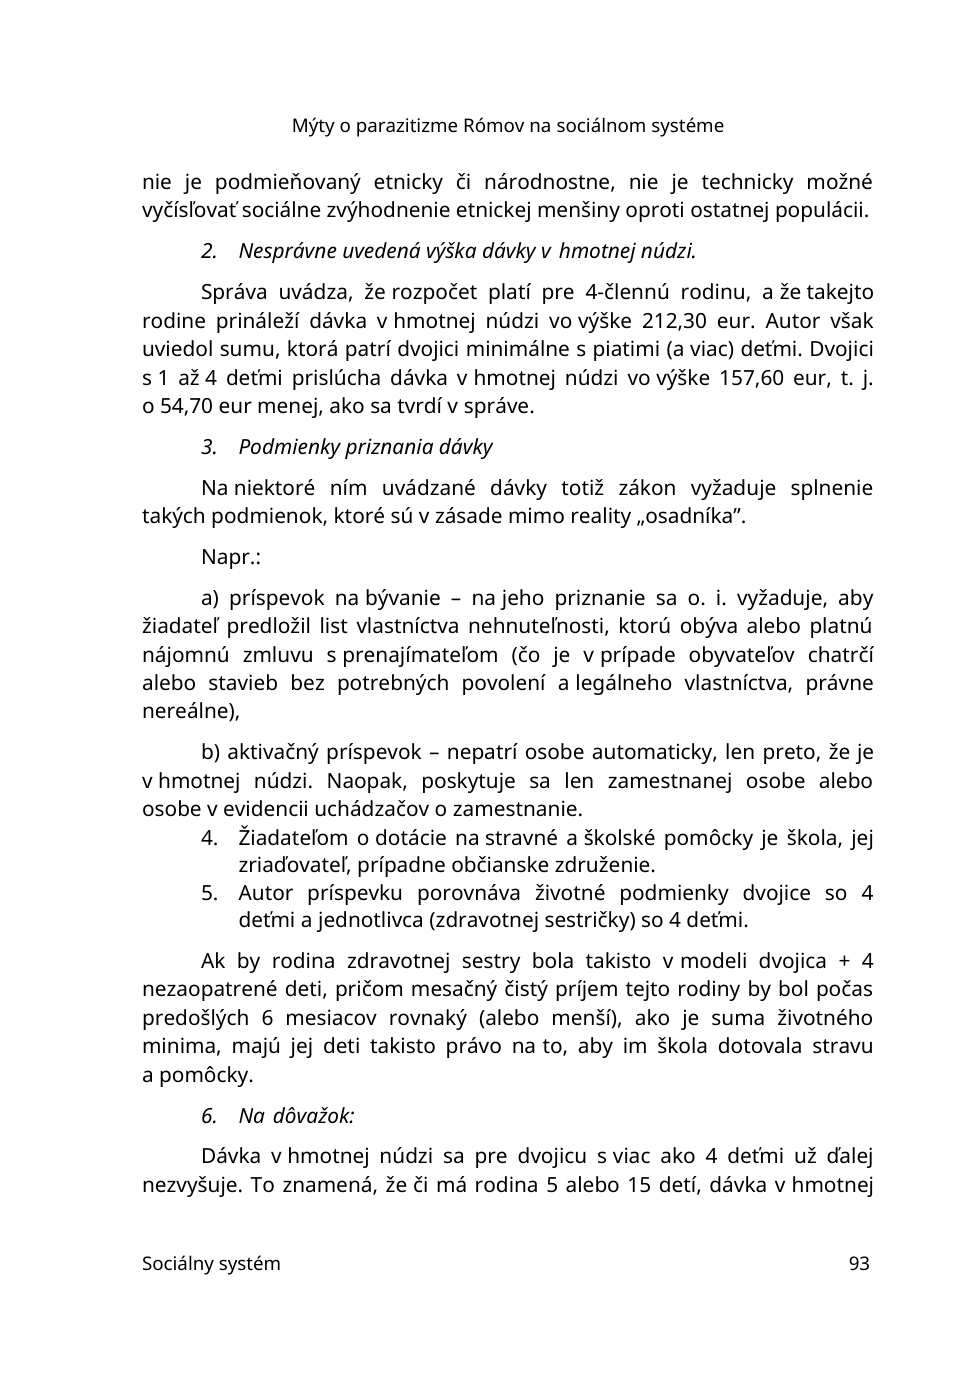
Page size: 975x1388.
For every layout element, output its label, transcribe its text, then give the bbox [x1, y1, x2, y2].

text nie je podmieňovaný etnicky či národnostne, nie je technicky možné vyčísľovať sociálne zvýhodnenie etnickej menšiny oproti ostatnej populácii. [142, 167, 874, 224]
list Podmienky priznania dávky [201, 432, 874, 460]
text Správa uvádza, že rozpočet platí pre 4-člennú rodinu, a že takejto rodine prináleží dávka v hmotnej núdzi vo výške 212,30 eur. Autor však uviedol sumu, ktorá patrí dvojici minimálne s piatimi (a viac) deťmi. Dvojici s 1 až 4 deťmi prislúcha dávka v hmotnej núdzi vo výške 157,60 eur, t. j. o 54,70 eur menej, ako sa tvrdí v správe. [142, 277, 874, 419]
list Autor príspevku porovnáva životné podmienky dvojice so 4 deťmi a jednotlivca (zdravotnej sestričky) so 4 deťmi. [201, 878, 874, 934]
list Žiadateľom o dotácie na stravné a školské pomôcky je škola, jej zriaďovateľ, prípadne občianske združenie. [201, 823, 874, 878]
list Na dôvažok: [201, 1101, 874, 1129]
text b) aktivačný príspevok – nepatrí osobe automaticky, len preto, že je v hmotnej núdzi. Naopak, poskytuje sa len zamestnanej osobe alebo osobe v evidencii uchádzačov o zamestnanie. [142, 737, 874, 823]
text Dávka v hmotnej núdzi sa pre dvojicu s viac ako 4 deťmi už ďalej nezvyšuje. To znamená, že či má rodina 5 alebo 15 detí, dávka v hmotnej [142, 1142, 874, 1198]
text Ak by rodina zdravotnej sestry bola takisto v modeli dvojica + 4 nezaopatrené deti, pričom mesačný čistý príjem tejto rodiny by bol počas predošlých 6 mesiacov rovnaký (alebo menší), ako je suma životného minima, majú jej deti takisto právo na to, aby im škola dotovala stravu a pomôcky. [142, 946, 874, 1088]
text a) príspevok na bývanie – na jeho priznanie sa o. i. vyžaduje, aby žiadateľ predložil list vlastníctva nehnuteľnosti, ktorú obýva alebo platnú nájomnú zmluvu s prenajímateľom (čo je v prípade obyvateľov chatrčí alebo stavieb bez potrebných povolení a legálneho vlastníctva, právne nereálne), [142, 583, 874, 725]
text Na niektoré ním uvádzané dávky totiž zákon vyžaduje splnenie takých podmienok, ktoré sú v zásade mimo reality „osadníka”. [142, 473, 874, 529]
list Nesprávne uvedená výška dávky v hmotnej núdzi. [201, 236, 874, 265]
text Napr.: [142, 542, 874, 570]
